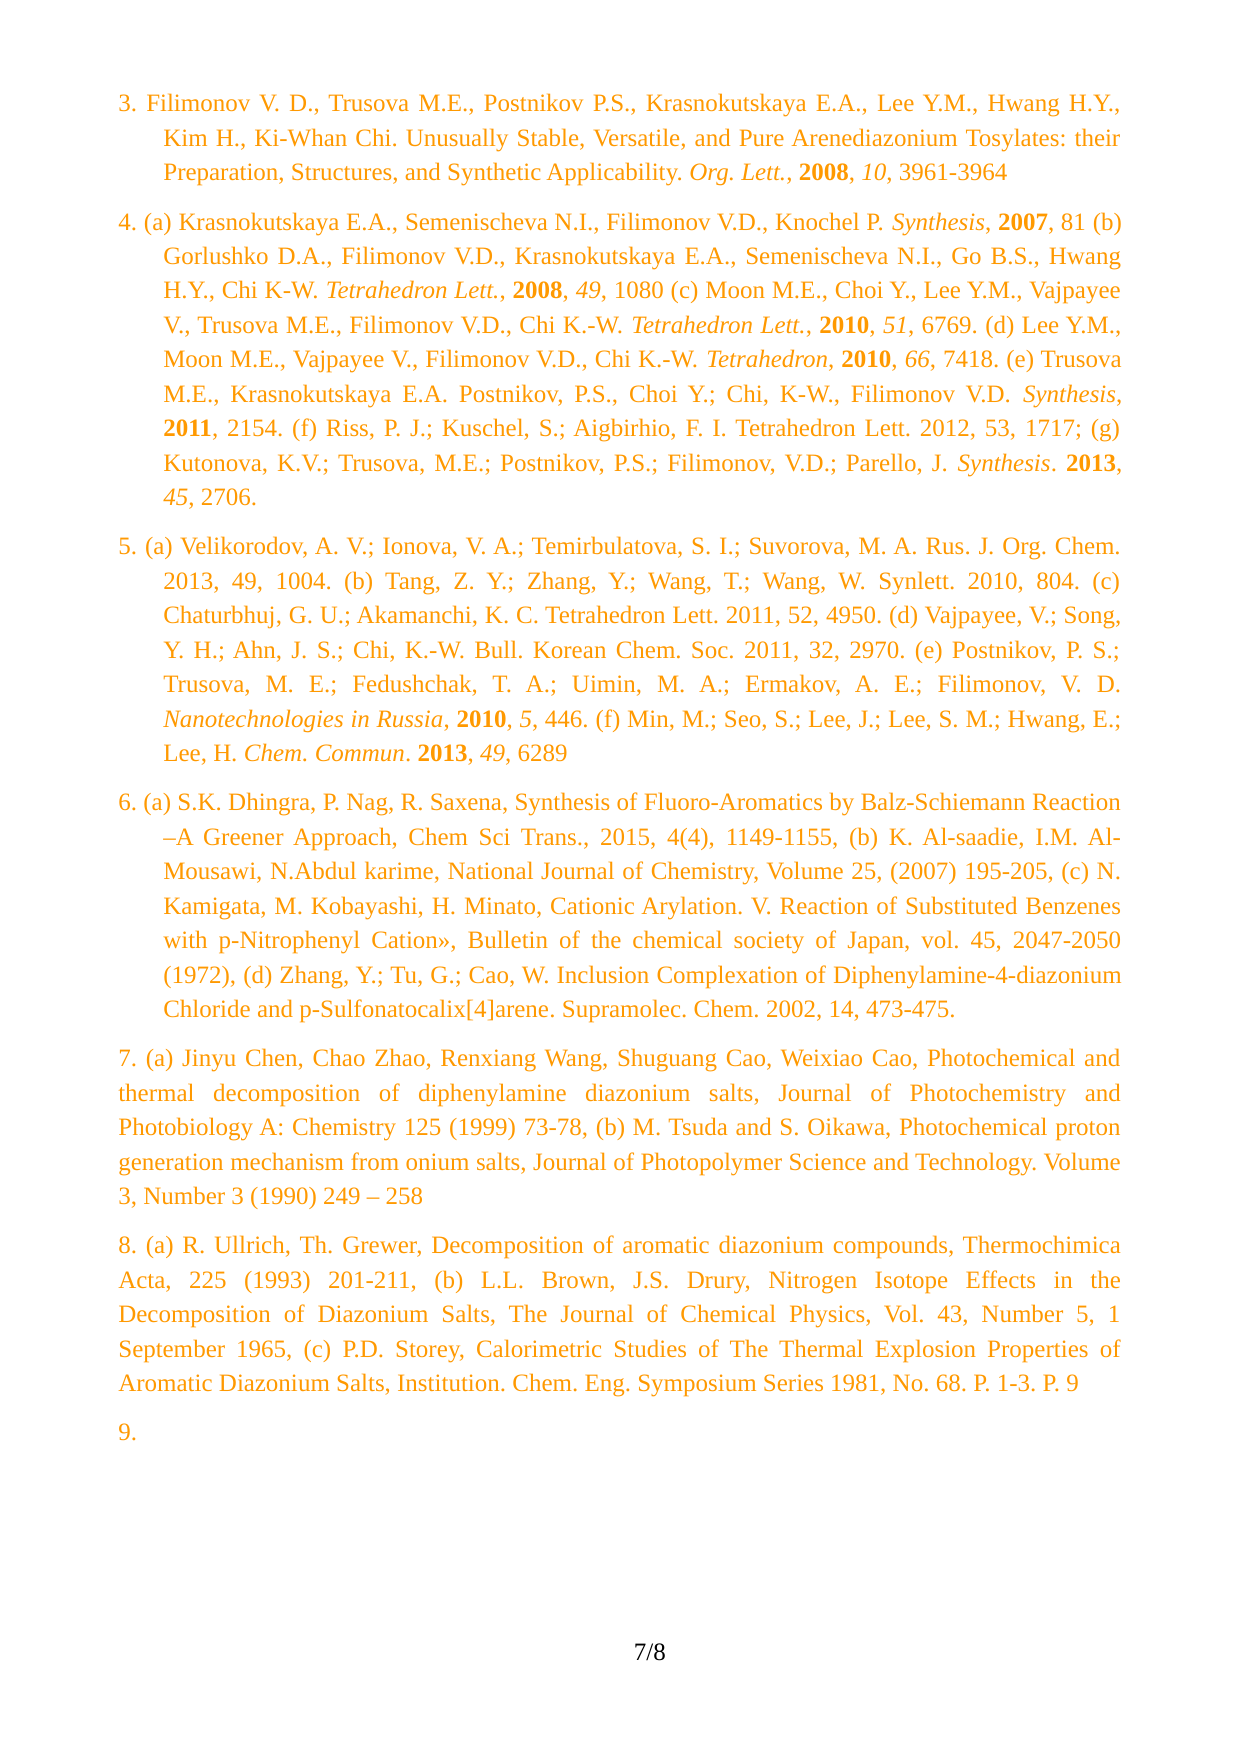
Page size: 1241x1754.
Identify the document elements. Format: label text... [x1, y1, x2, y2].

list 4. (a) Krasnokutskaya E.A., Semenischeva N.I., Filimonov V.D., Knochel P. Synthesis, 2007, 81 (b) Gorlushko D.A., Filimonov V.D., Krasnokutskaya E.A., Semenischeva N.I., Go B.S., Hwang H.Y., Chi K-W. Tetrahedron Lett., 2008, 49, 1080 (c) Moon M.E., Choi Y., Lee Y.M., Vajpayee V., Trusova M.E., Filimonov V.D., Chi K.-W. Tetrahedron Lett., 2010, 51, 6769. (d) Lee Y.M., Moon M.E., Vajpayee V., Filimonov V.D., Chi K.-W. Tetrahedron, 2010, 66, 7418. (e) Trusova M.E., Krasnokutskaya E.A. Postnikov, P.S., Choi Y.; Chi, K-W., Filimonov V.D. Synthesis, 2011, 2154. (f) Riss, P. J.; Kuschel, S.; Aigbirhio, F. I. Tetrahedron Lett. 2012, 53, 1717; (g) Kutonova, K.V.; Trusova, M.E.; Postnikov, P.S.; Filimonov, V.D.; Parello, J. Synthesis. 2013, 45, 2706. [118, 207, 1122, 511]
list 6. (a) S.K. Dhingra, P. Nag, R. Saxena, Synthesis of Fluoro-Aromatics by Balz-Schiemann Reaction –A Greener Approach, Chem Sci Trans., 2015, 4(4), 1149-1155, (b) K. Al-saadie, I.M. Al-Mousawi, N.Abdul karime, National Journal of Chemistry, Volume 25, (2007) 195-205, (c) N. Kamigata, M. Kobayashi, H. Minato, Cationic Arylation. V. Reaction of Substituted Benzenes with p-Nitrophenyl Cation», Bulletin of the chemical society of Japan, vol. 45, 2047-2050 (1972), (d) Zhang, Y.; Tu, G.; Cao, W. Inclusion Complexation of Diphenylamine-4-diazonium Chloride and p-Sulfonatocalix[4]arene. Supramolec. Chem. 2002, 14, 473-475. [118, 787, 1122, 1023]
text 8. (a) R. Ullrich, Th. Grewer, Decomposition of aromatic diazonium compounds, Thermochimica Acta, 225 (1993) 201-211, (b) L.L. Brown, J.S. Drury, Nitrogen Isotope Effects in the Decomposition of Diazonium Salts, The Journal of Chemical Physics, Vol. 43, Number 5, 1 September 1965, (c) P.D. Storey, Calorimetric Studies of The Thermal Explosion Properties of Aromatic Diazonium Salts, Institution. Chem. Eng. Symposium Series 1981, No. 68. P. 1-3. P. 9 [118, 1230, 1122, 1397]
text 9. [118, 1417, 1122, 1446]
list 5. (a) Velikorodov, A. V.; Ionova, V. A.; Temirbulatova, S. I.; Suvorova, M. A. Rus. J. Org. Chem. 2013, 49, 1004. (b) Tang, Z. Y.; Zhang, Y.; Wang, T.; Wang, W. Synlett. 2010, 804. (c) Chaturbhuj, G. U.; Akamanchi, K. C. Tetrahedron Lett. 2011, 52, 4950. (d) Vajpayee, V.; Song, Y. H.; Ahn, J. S.; Chi, K.-W. Bull. Korean Chem. Soc. 2011, 32, 2970. (e) Postnikov, P. S.; Trusova, M. E.; Fedushchak, T. A.; Uimin, M. A.; Ermakov, A. E.; Filimonov, V. D. Nanotechnologies in Russia, 2010, 5, 446. (f) Min, M.; Seo, S.; Lee, J.; Lee, S. M.; Hwang, E.; Lee, H. Chem. Commun. 2013, 49, 6289 [118, 531, 1122, 767]
list 3. Filimonov V. D., Trusova M.E., Postnikov P.S., Krasnokutskaya E.A., Lee Y.M., Hwang H.Y., Kim H., Ki-Whan Chi. Unusually Stable, Versatile, and Pure Arenediazonium Tosylates: their Preparation, Structures, and Synthetic Applicability. Org. Lett., 2008, 10, 3961-3964 [118, 88, 1122, 186]
text 7. (a) Jinyu Chen, Chao Zhao, Renxiang Wang, Shuguang Cao, Weixiao Cao, Photochemical and thermal decomposition of diphenylamine diazonium salts, Journal of Photochemistry and Photobiology A: Chemistry 125 (1999) 73-78, (b) M. Tsuda and S. Oikawa, Photochemical proton generation mechanism from onium salts, Journal of Photopolymer Science and Technology. Volume 3, Number 3 (1990) 249 – 258 [118, 1043, 1122, 1210]
